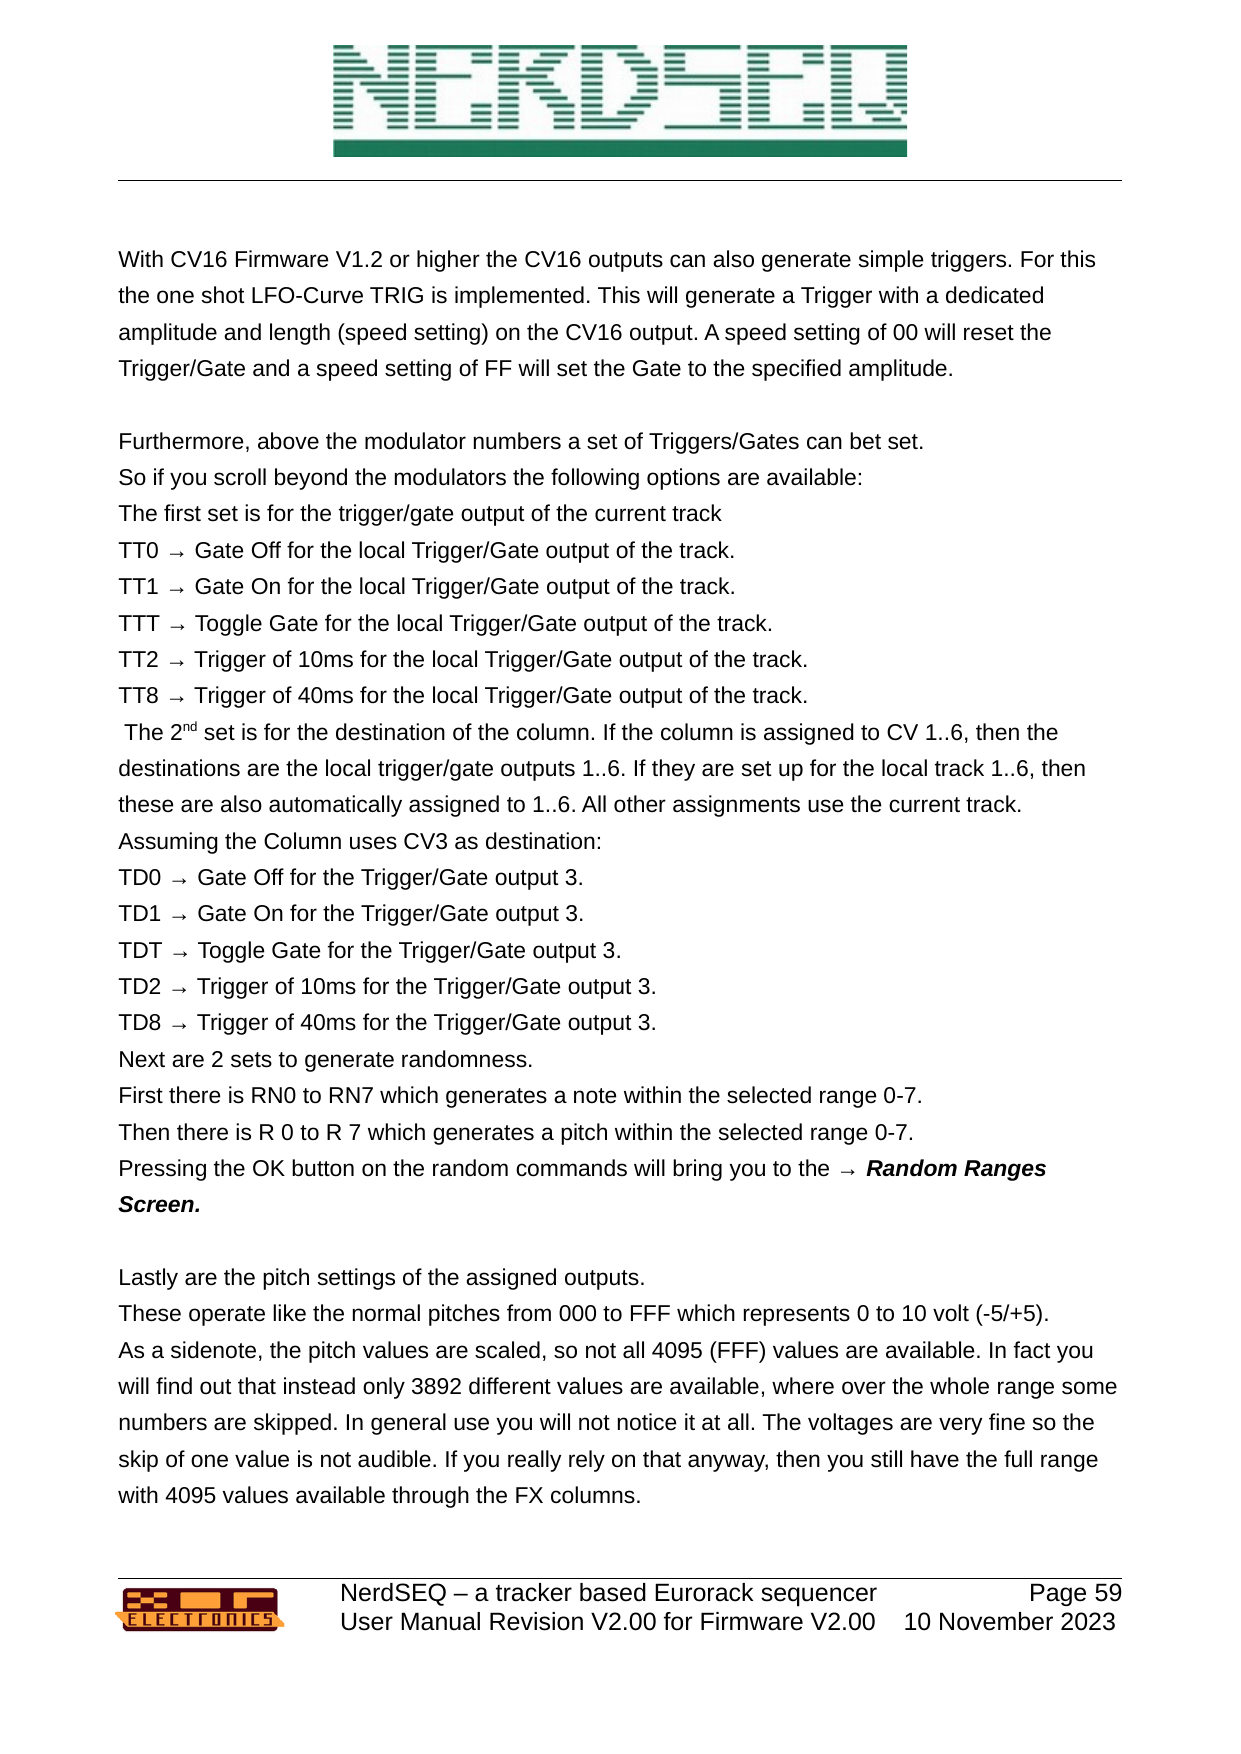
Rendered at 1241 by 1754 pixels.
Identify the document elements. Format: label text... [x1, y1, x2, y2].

text Assuming the Column uses CV3 as destination: [118, 828, 1122, 854]
text TDT → Toggle Gate for the Trigger/Gate output 3. [118, 937, 1122, 963]
picture [115, 1584, 285, 1634]
text First there is RN0 to RN7 which generates a note within the selected range 0-7. [118, 1082, 1122, 1108]
text The 2nd set is for the destination of the column. If the column is assigned to CV 1..6, then the destinations are the local trigger/gate outputs 1..6. If they are set up for the local track 1..6, then these are also automatically assigned to 1..6. All other assignments use the current track. [118, 718, 1122, 818]
text So if you scroll beyond the modulators the following options are available: [118, 464, 1122, 490]
text TT8 → Trigger of 40ms for the local Trigger/Gate output of the track. [118, 682, 1122, 708]
text TT0 → Gate Off for the local Trigger/Gate output of the track. [118, 537, 1122, 563]
text The first set is for the trigger/gate output of the current track [118, 500, 1122, 527]
text TD0 → Gate Off for the Trigger/Gate output 3. [118, 864, 1122, 890]
text TTT → Toggle Gate for the local Trigger/Gate output of the track. [118, 609, 1122, 636]
text Furthermore, above the modulator numbers a set of Triggers/Gates can bet set. [118, 428, 1122, 454]
text TT2 → Trigger of 10ms for the local Trigger/Gate output of the track. [118, 646, 1122, 672]
text As a sidenote, the pitch values are scaled, so not all 4095 (FFF) values are available. In fact you will find out that instead only 3892 different values are available, where over the whole range some numbers are skipped. In general use you will not notice it at all. The voltages are very fine so the skip of one value is not audible. If you really rely on that anyway, then you still have the full range with 4095 values available through the FX columns. [118, 1337, 1122, 1508]
text With CV16 Firmware V1.2 or higher the CV16 outputs can also generate simple triggers. For this the one shot LFO-Curve TRIG is implemented. This will generate a Trigger with a dedicated amplitude and length (speed setting) on the CV16 output. A speed setting of 00 will reset the Trigger/Gate and a speed setting of FF will set the Gate to the specified amplitude. [118, 246, 1122, 381]
picture [333, 45, 908, 157]
text These operate like the normal pitches from 000 to FFF which represents 0 to 10 volt (-5/+5). [118, 1300, 1122, 1327]
text Pressing the OK button on the random commands will bring you to the → Random Ranges Screen. [118, 1155, 1122, 1217]
text Next are 2 sets to generate randomness. [118, 1046, 1122, 1072]
text Lastly are the pitch settings of the assigned outputs. [118, 1264, 1122, 1290]
text TD1 → Gate On for the Trigger/Gate output 3. [118, 900, 1122, 927]
text TT1 → Gate On for the local Trigger/Gate output of the track. [118, 573, 1122, 599]
text TD8 → Trigger of 40ms for the Trigger/Gate output 3. [118, 1009, 1122, 1036]
text TD2 → Trigger of 10ms for the Trigger/Gate output 3. [118, 973, 1122, 999]
text Then there is R 0 to R 7 which generates a pitch within the selected range 0-7. [118, 1118, 1122, 1145]
